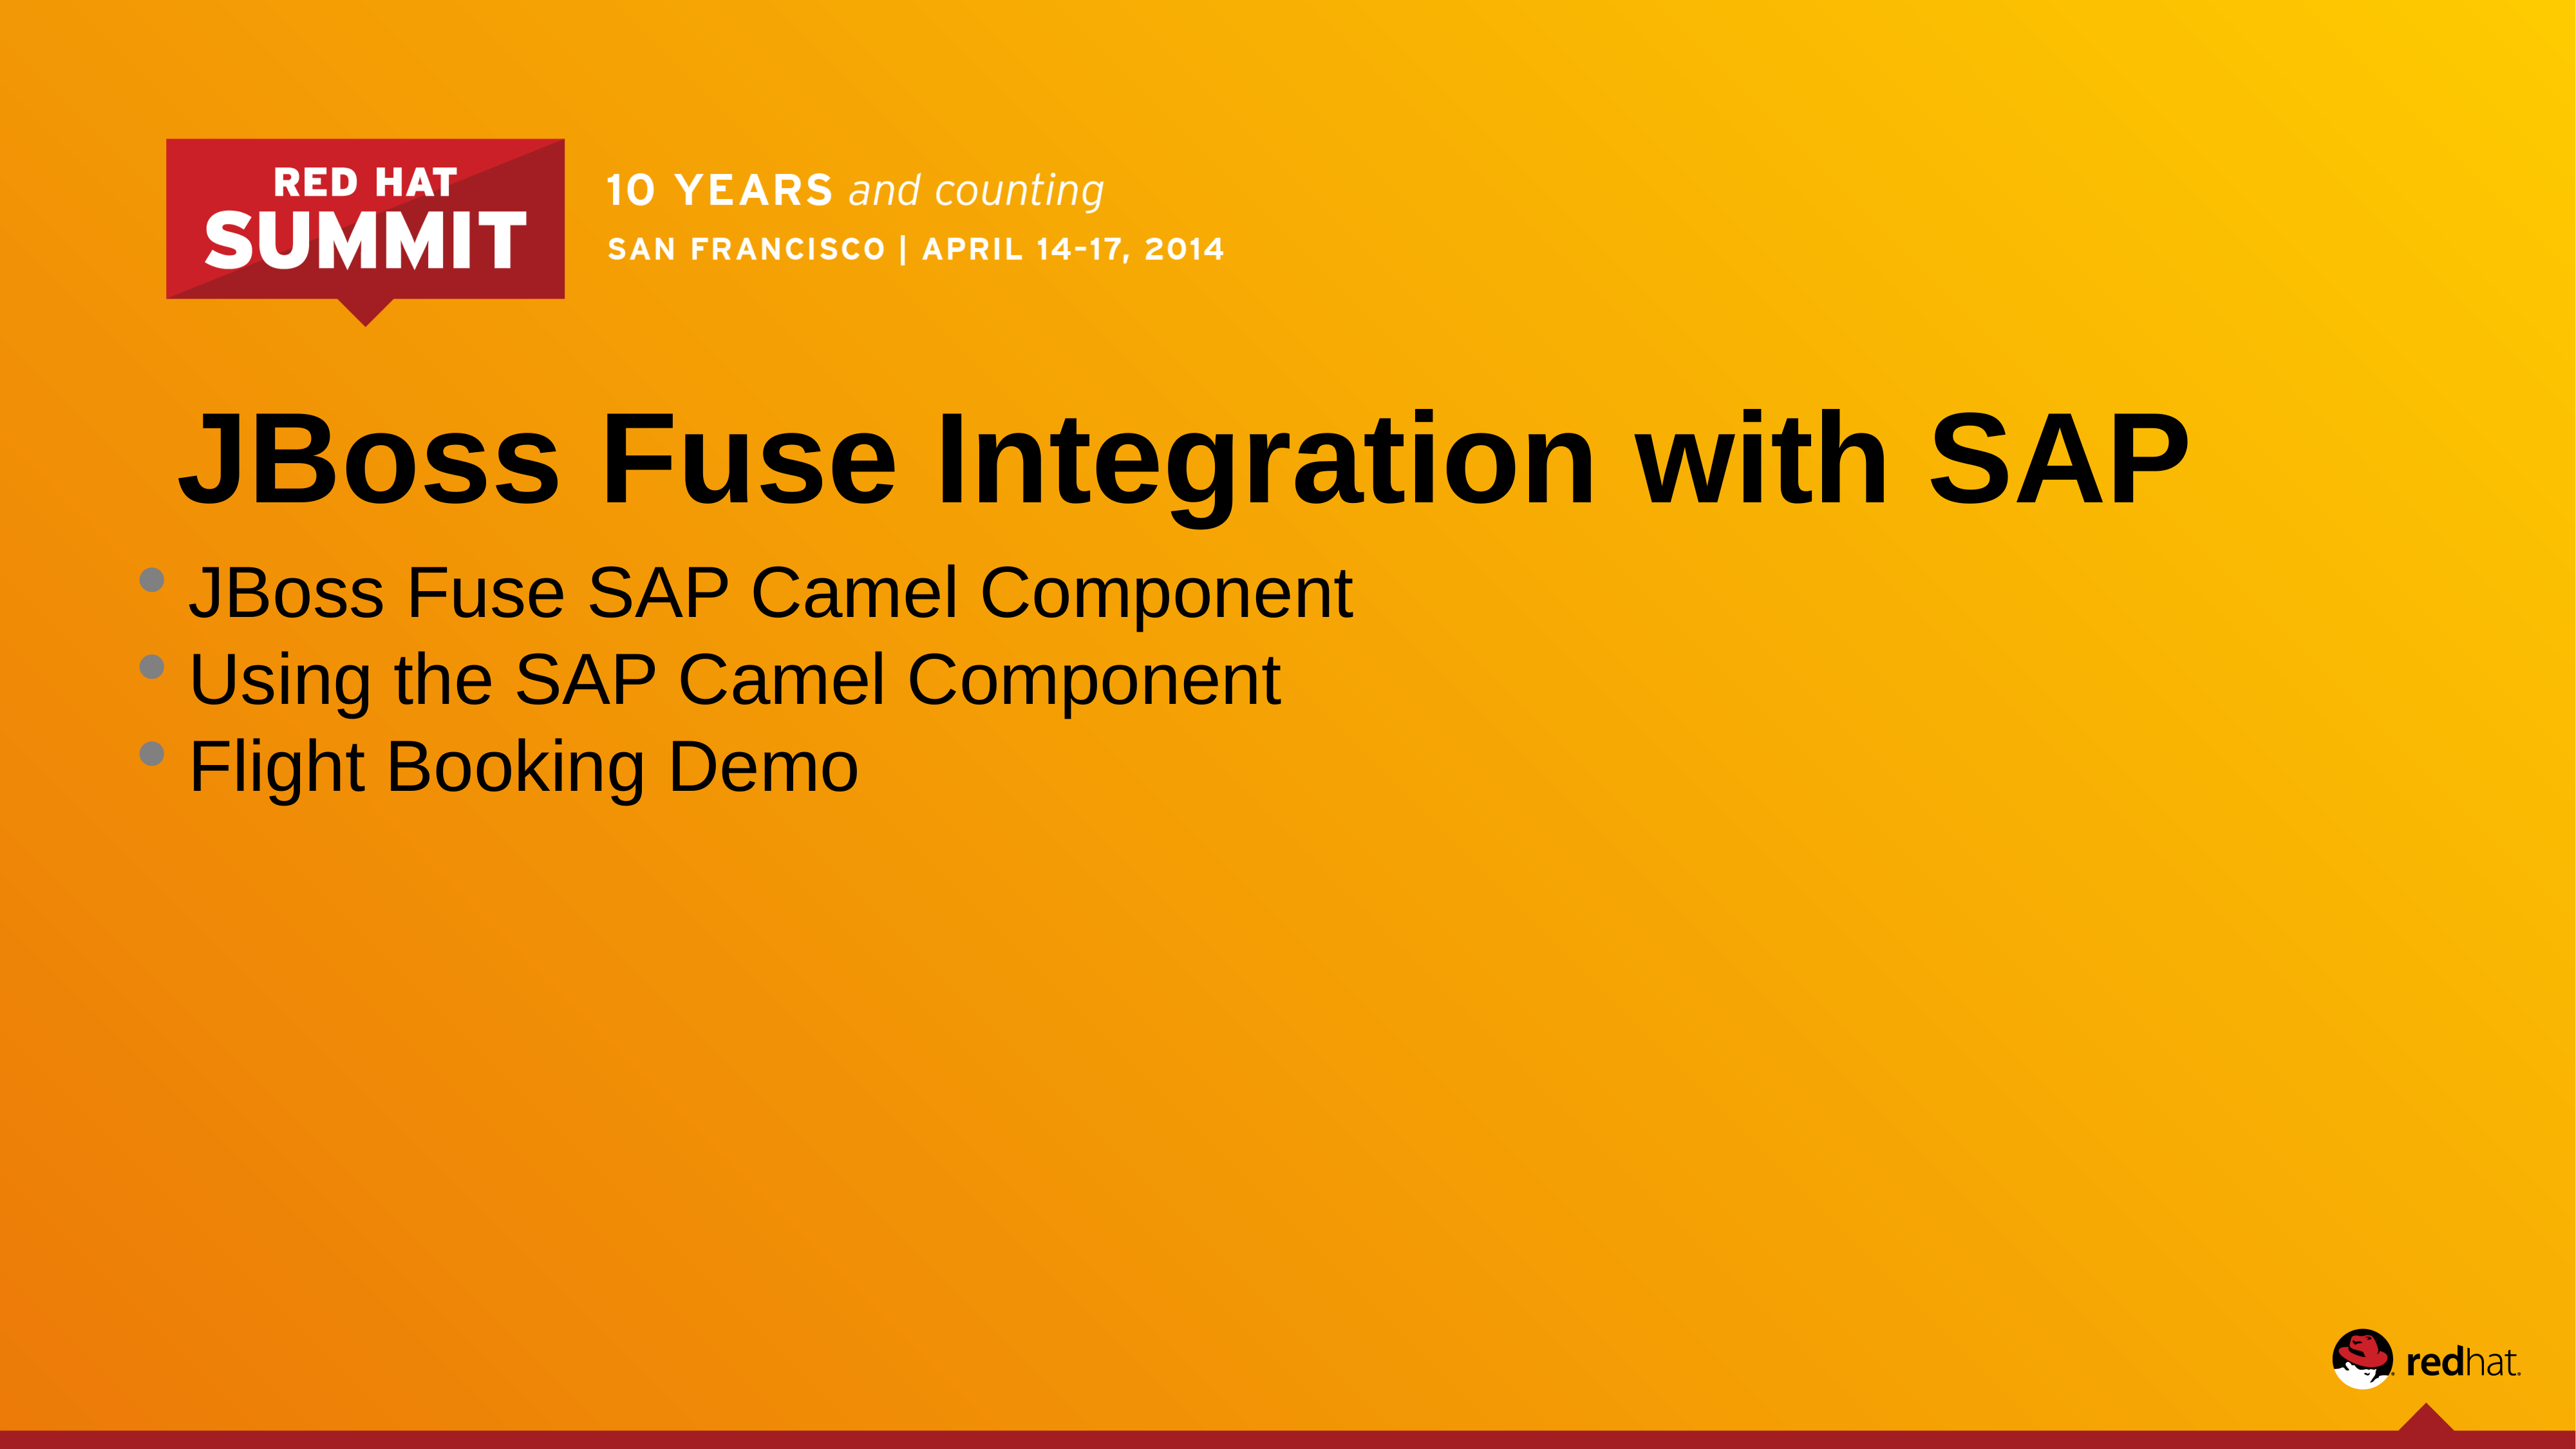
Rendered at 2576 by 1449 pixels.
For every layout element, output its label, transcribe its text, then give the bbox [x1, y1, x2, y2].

list JBoss Fuse SAP Camel Component Using the SAP Camel Component Flight Booking Demo [129, 539, 2447, 1449]
picture [0, 0, 2576, 1449]
title JBoss Fuse Integration with SAP [131, 330, 2449, 572]
